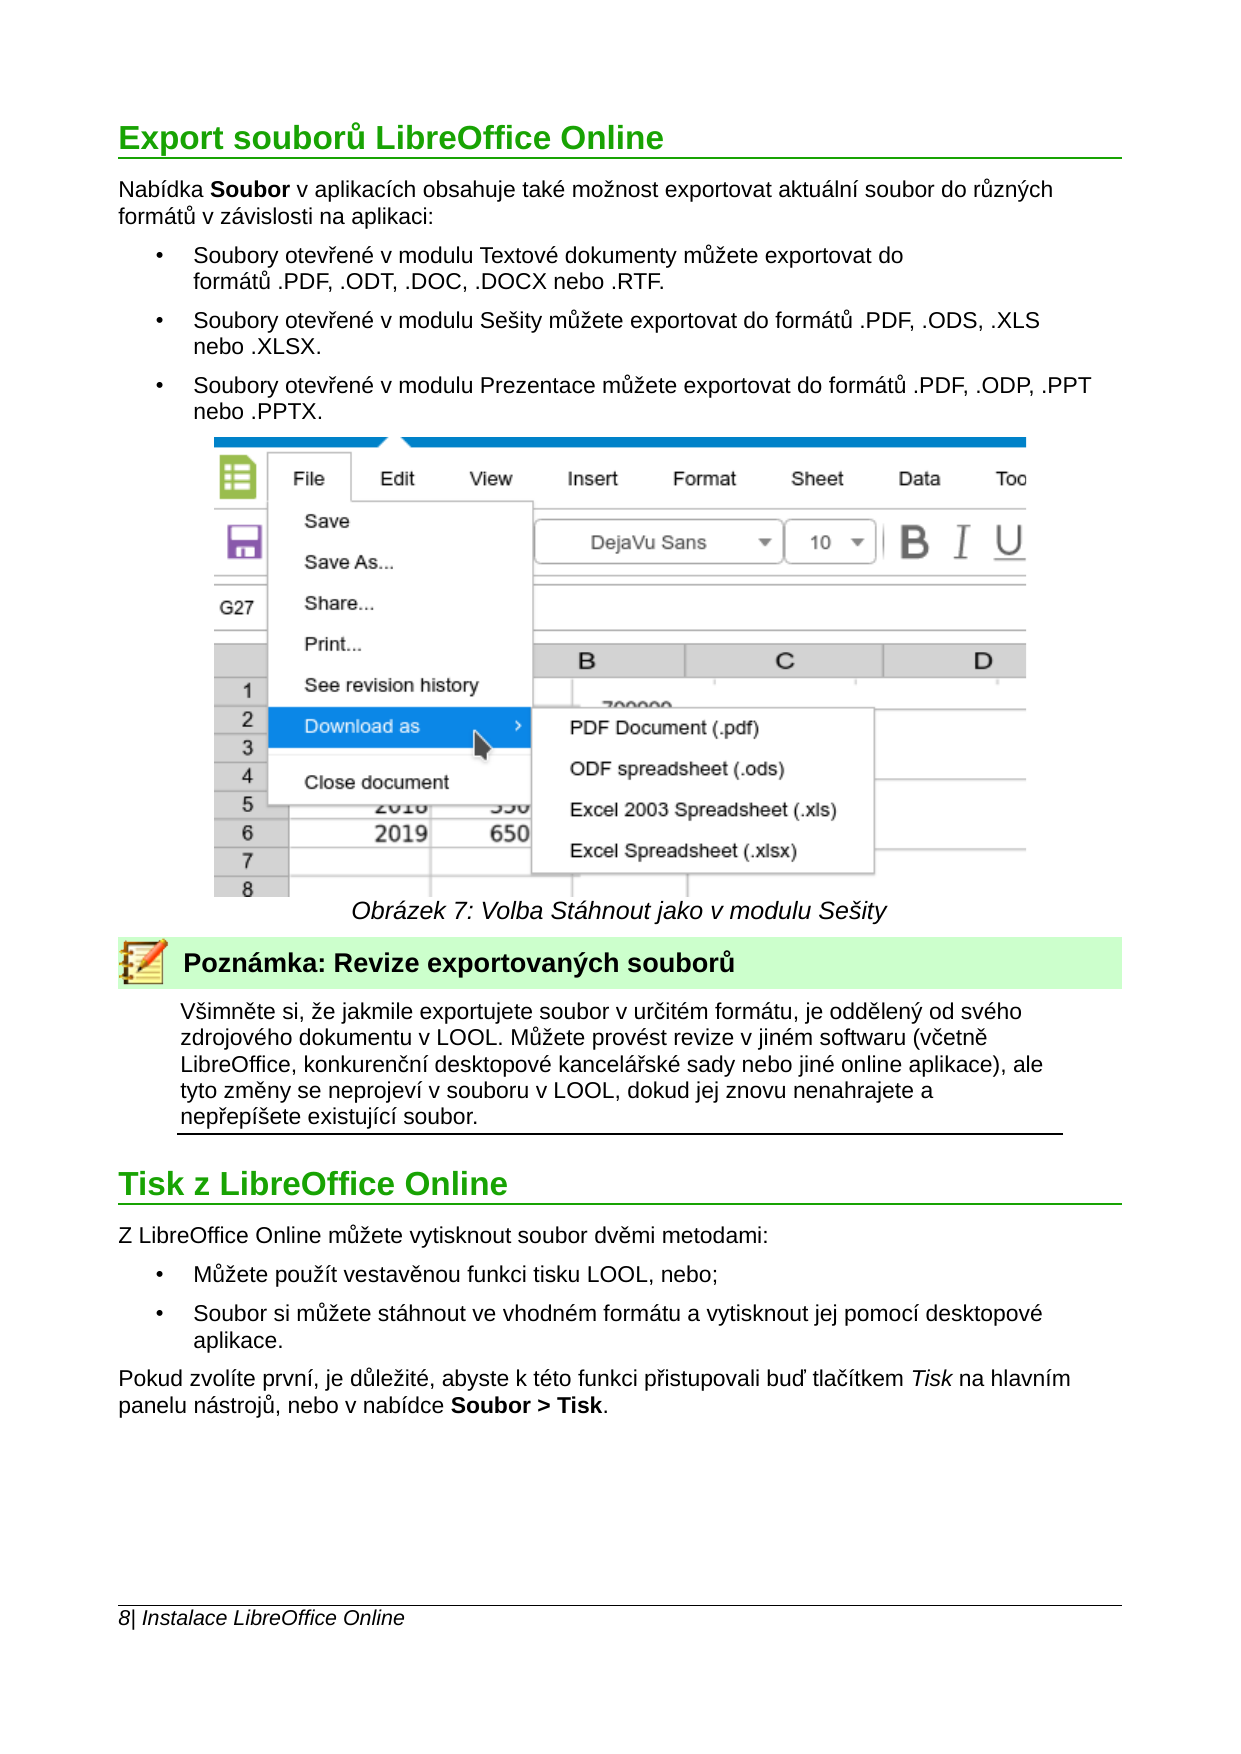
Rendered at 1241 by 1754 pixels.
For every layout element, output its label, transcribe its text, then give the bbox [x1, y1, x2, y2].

text Všimněte si, že jakmile exportujete soubor v určitém formátu, je oddělený od svého zdrojového dokumentu v LOOL. Můžete provést revize v jiném softwaru (včetně LibreOffice, konkurenční desktopové kancelářské sady nebo jiné online aplikace), ale tyto změny se neprojeví v souboru v LOOL, dokud jej znovu nenahrajete a nepřepíšete existující soubor. [177, 995, 1063, 1133]
text Obrázek 7: Volba Stáhnout jako v modulu Sešity [201, 897, 1039, 925]
picture [119, 937, 170, 988]
subtitle Export souborů LibreOffice Online [118, 118, 1122, 157]
text Z LibreOffice Online můžete vytisknout soubor dvěmi metodami: [118, 1222, 1122, 1249]
subtitle Tisk z LibreOffice Online [118, 1164, 1122, 1203]
list Soubor si můžete stáhnout ve vhodném formátu a vytisknout jej pomocí desktopové aplikace. [156, 1300, 1122, 1353]
list Soubory otevřené v modulu Sešity můžete exportovat do formátů .PDF, .ODS, .XLS nebo .XLSX. [156, 307, 1122, 359]
subtitle Poznámka: Revize exportovaných souborů [118, 937, 1122, 989]
list Soubory otevřené v modulu Prezentace můžete exportovat do formátů .PDF, .ODP, .PPT nebo .PPTX. [156, 372, 1122, 425]
list Soubory otevřené v modulu Textové dokumenty můžete exportovat do formátů .PDF, .ODT, .DOC, .DOCX nebo .RTF. [156, 242, 1122, 294]
text Pokud zvolíte první, je důležité, abyste k této funkci přistupovali buď tlačítkem Tisk na hlavním panelu nástrojů, nebo v nabídce Soubor > Tisk. [118, 1365, 1122, 1418]
picture [214, 437, 1027, 897]
text Nabídka Soubor v aplikacích obsahuje také možnost exportovat aktuální soubor do různých formátů v závislosti na aplikaci: [118, 176, 1122, 229]
list Můžete použít vestavěnou funkci tisku LOOL, nebo; [156, 1261, 1122, 1288]
